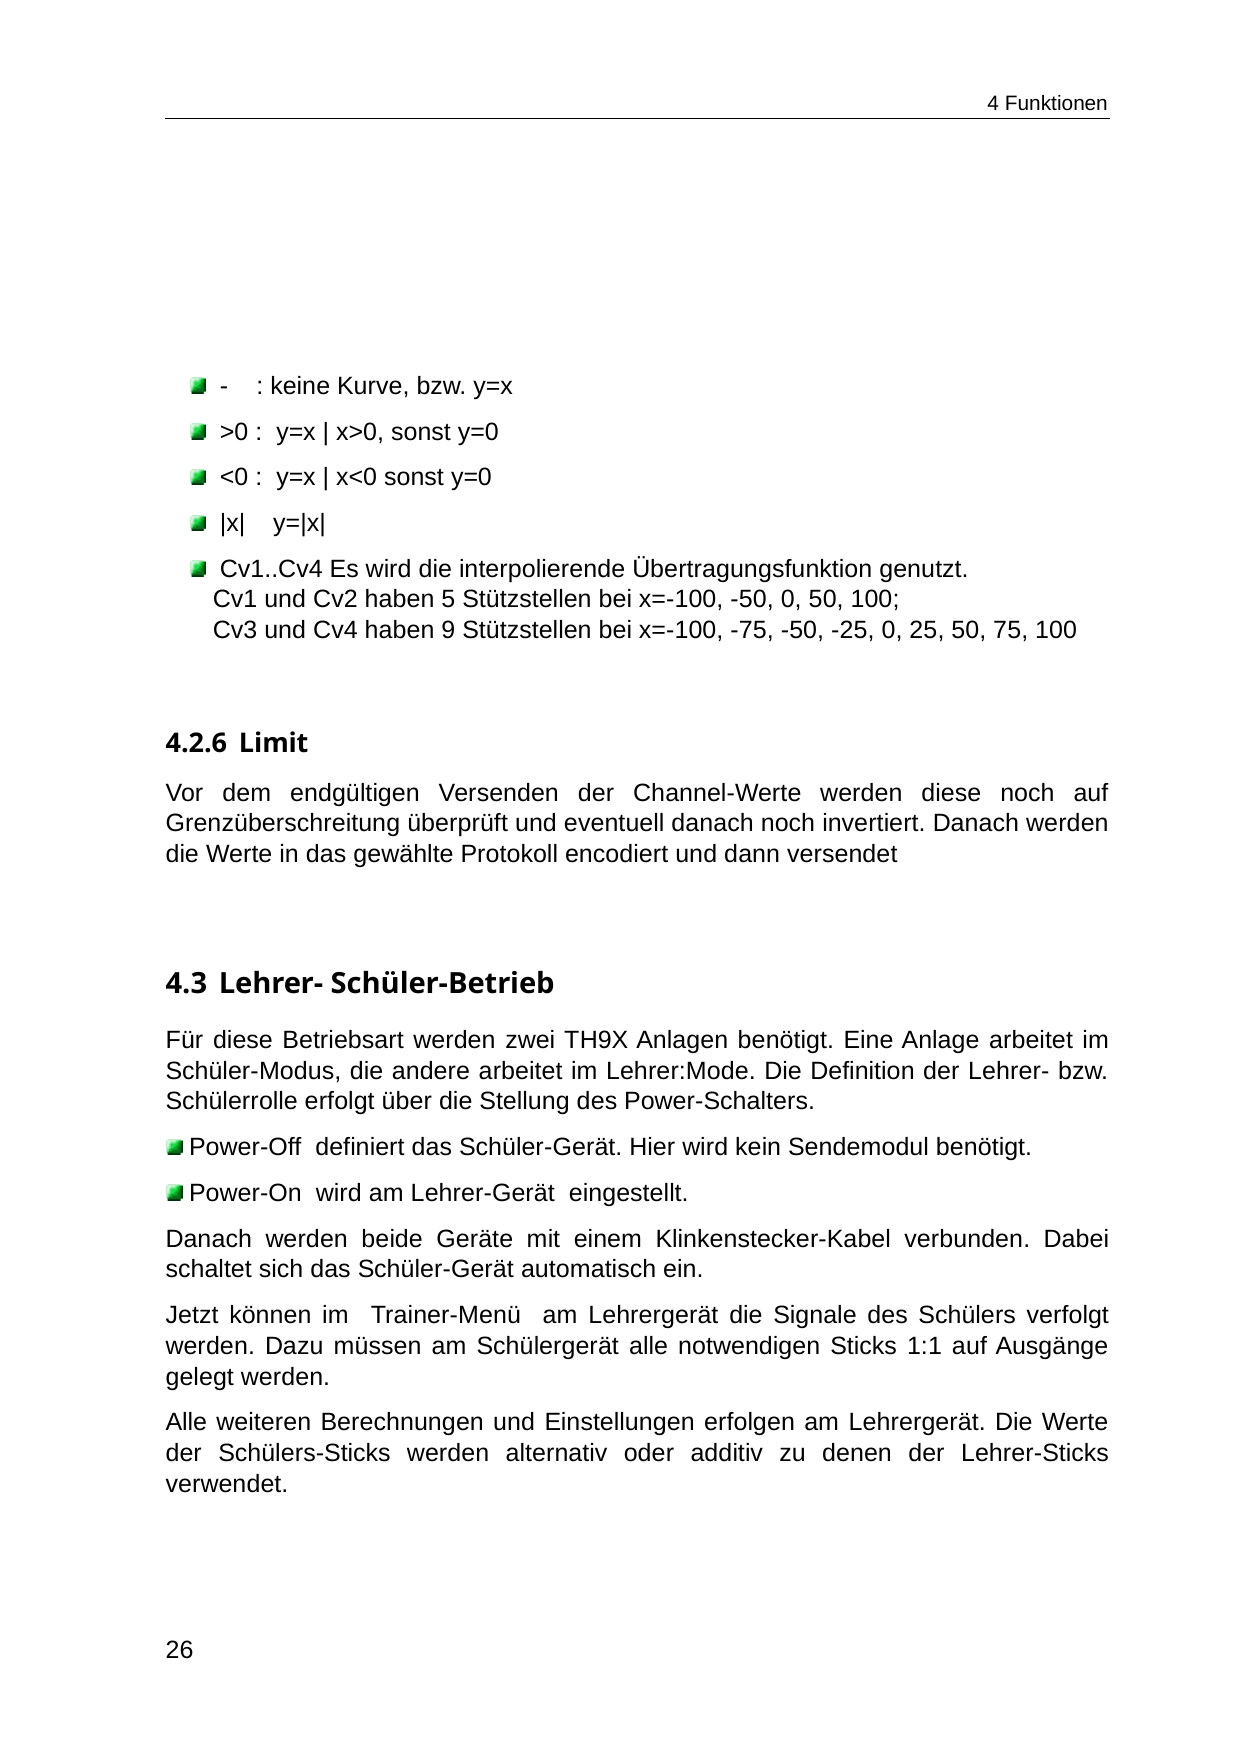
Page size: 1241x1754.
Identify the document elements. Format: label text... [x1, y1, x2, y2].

text Danach werden beide Geräte mit einem Klinkenstecker-Kabel verbunden. Dabei schaltet sich das Schüler-Gerät automatisch ein. [165, 1224, 1110, 1283]
picture [190, 560, 206, 577]
list <0 : y=x | x<0 sonst y=0 [189, 463, 1110, 491]
picture [190, 469, 206, 485]
text Für diese Betriebsart werden zwei TH9X Anlagen benötigt. Eine Anlage arbeitet im Schüler-Modus, die andere arbeitet im Lehrer:Mode. Die Definition der Lehrer- bzw. Schülerrolle erfolgt über die Stellung des Power-Schalters. [165, 1026, 1110, 1115]
picture [190, 423, 206, 440]
list |x| y=|x| [189, 509, 1110, 537]
list - : keine Kurve, bzw. y=x [189, 147, 1110, 400]
list Power-Off definiert das Schüler-Gerät. Hier wird kein Sendemodul benötigt. [165, 1133, 1110, 1161]
subtitle Limit [165, 723, 1110, 760]
subtitle Lehrer- Schüler-Betrieb [165, 962, 1110, 1002]
picture [166, 1139, 183, 1155]
text Jetzt können im Trainer-Menü am Lehrergerät die Signale des Schülers verfolgt werden. Dazu müssen am Schülergerät alle notwendigen Sticks 1:1 auf Ausgänge gelegt werden. [165, 1301, 1110, 1390]
text Vor dem endgültigen Versenden der Channel-Werte werden diese noch auf Grenzüberschreitung überprüft und eventuell danach noch invertiert. Danach werden die Werte in das gewählte Protokoll encodiert und dann versendet [165, 778, 1110, 868]
picture [190, 515, 206, 531]
list Power-On wird am Lehrer-Gerät eingestellt. [165, 1179, 1110, 1207]
picture [166, 1184, 183, 1201]
list >0 : y=x | x>0, sonst y=0 [189, 417, 1110, 445]
text Alle weiteren Berechnungen und Einstellungen erfolgen am Lehrergerät. Die Werte der Schülers-Sticks werden alternativ oder additiv zu denen der Lehrer-Sticks verwendet. [165, 1408, 1110, 1498]
picture [190, 377, 206, 394]
list Cv1..Cv4 Es wird die interpolierende Übertragungsfunktion genutzt. Cv1 und Cv2 haben 5 Stützstellen bei x=-100, -50, 0, 50, 100; Cv3 und Cv4 haben 9 Stützstellen bei x=-100, -75, -50, -25, 0, 25, 50, 75, 100 [189, 554, 1110, 644]
